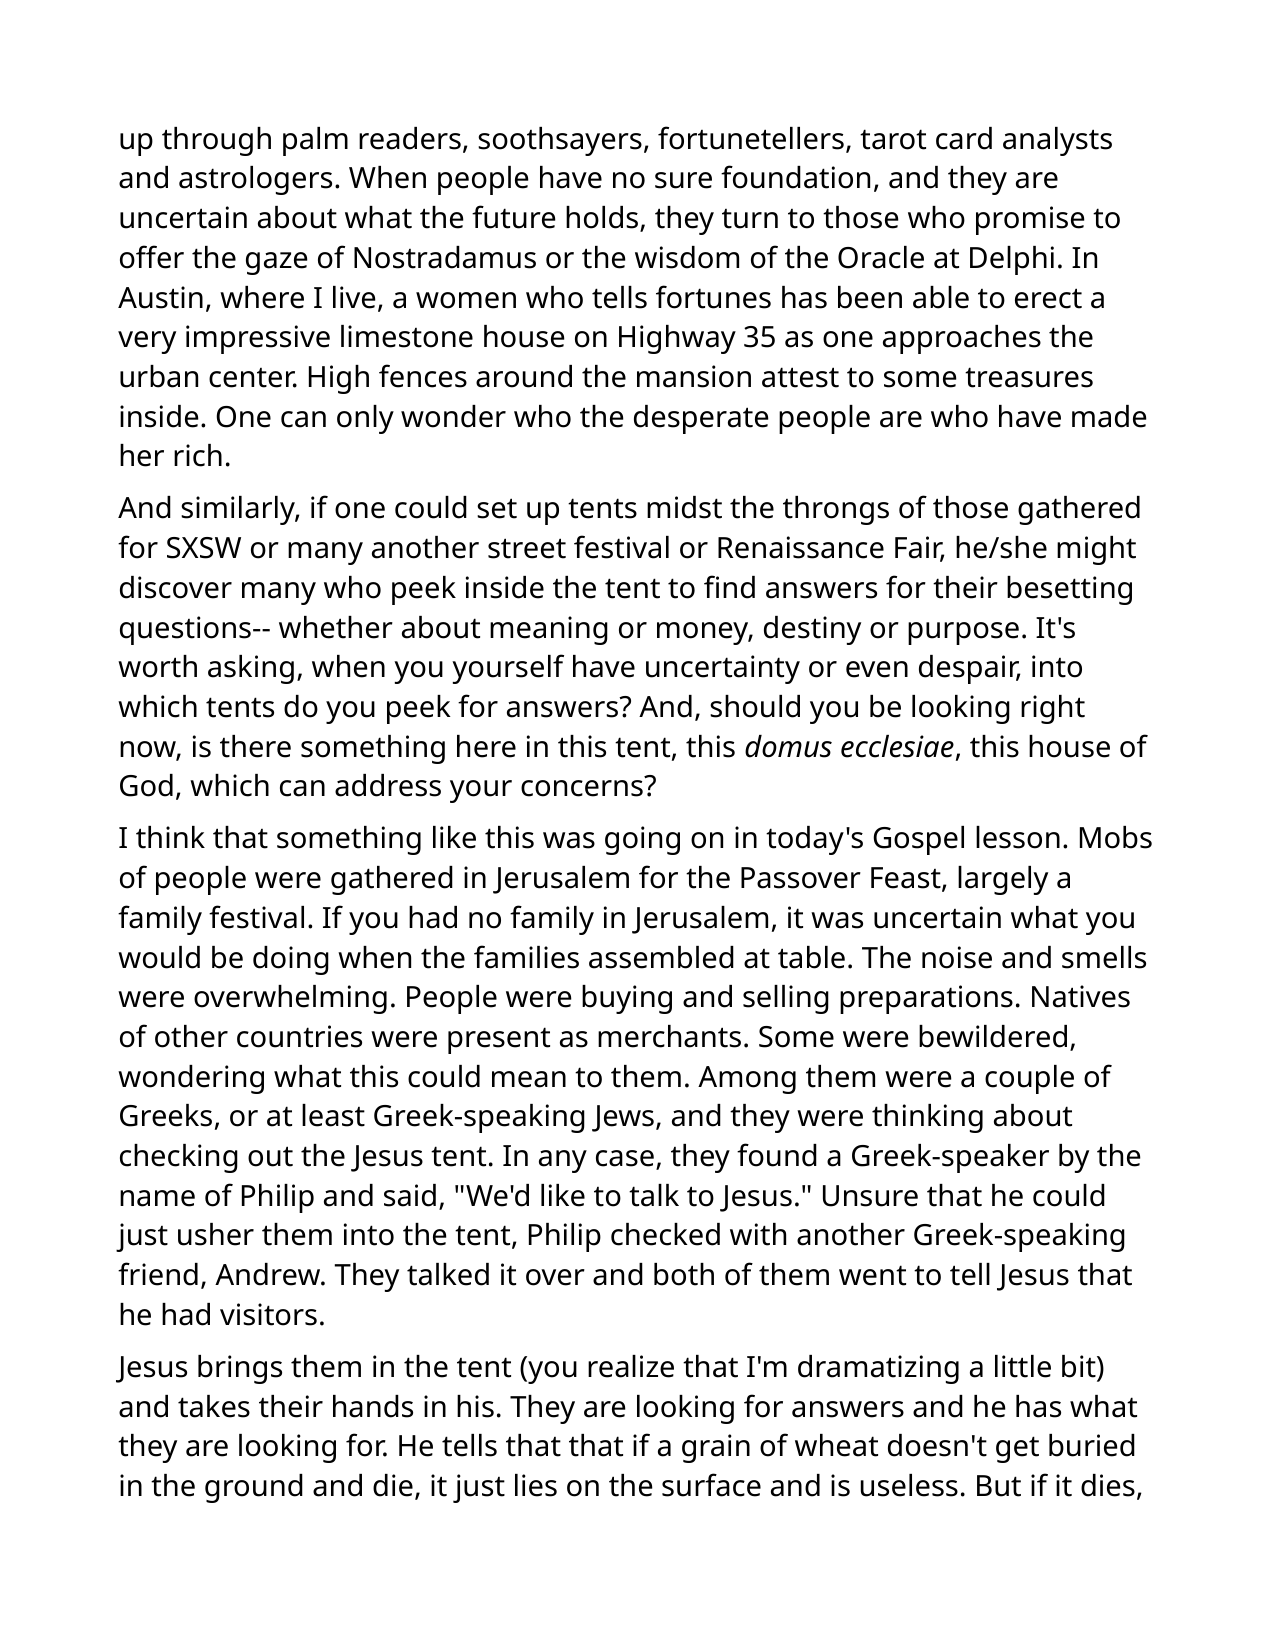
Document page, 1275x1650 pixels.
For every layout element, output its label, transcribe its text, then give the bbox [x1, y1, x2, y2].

text I think that something like this was going on in today's Gospel lesson. Mobs of people were gathered in Jerusalem for the Passover Feast, largely a family festival. If you had no family in Jerusalem, it was uncertain what you would be doing when the families assembled at table. The noise and smells were overwhelming. People were buying and selling preparations. Natives of other countries were present as merchants. Some were bewildered, wondering what this could mean to them. Among them were a couple of Greeks, or at least Greek-speaking Jews, and they were thinking about checking out the Jesus tent. In any case, they found a Greek-speaker by the name of Philip and said, "We'd like to talk to Jesus." Unsure that he could just usher them into the tent, Philip checked with another Greek-speaking friend, Andrew. They talked it over and both of them went to tell Jesus that he had visitors. [118, 818, 1157, 1334]
text Jesus brings them in the tent (you realize that I'm dramatizing a little bit) and takes their hands in his. They are looking for answers and he has what they are looking for. He tells that that if a grain of wheat doesn't get buried in the ground and die, it just lies on the surface and is useless. But if it dies, [118, 1346, 1157, 1505]
text up through palm readers, soothsayers, fortunetellers, tarot card analysts and astrologers. When people have no sure foundation, and they are uncertain about what the future holds, they turn to those who promise to offer the gaze of Nostradamus or the wisdom of the Oracle at Delphi. In Austin, where I live, a women who tells fortunes has been able to erect a very impressive limestone house on Highway 35 as one approaches the urban center. High fences around the mansion attest to some treasures inside. One can only wonder who the desperate people are who have made her rich. [118, 118, 1157, 475]
text And similarly, if one could set up tents midst the throngs of those gathered for SXSW or many another street festival or Renaissance Fair, he/she might discover many who peek inside the tent to find answers for their besetting questions-- whether about meaning or money, destiny or purpose. It's worth asking, when you yourself have uncertainty or even despair, into which tents do you peek for answers? And, should you be looking right now, is there something here in this tent, this domus ecclesiae, this house of God, which can address your concerns? [118, 488, 1157, 805]
